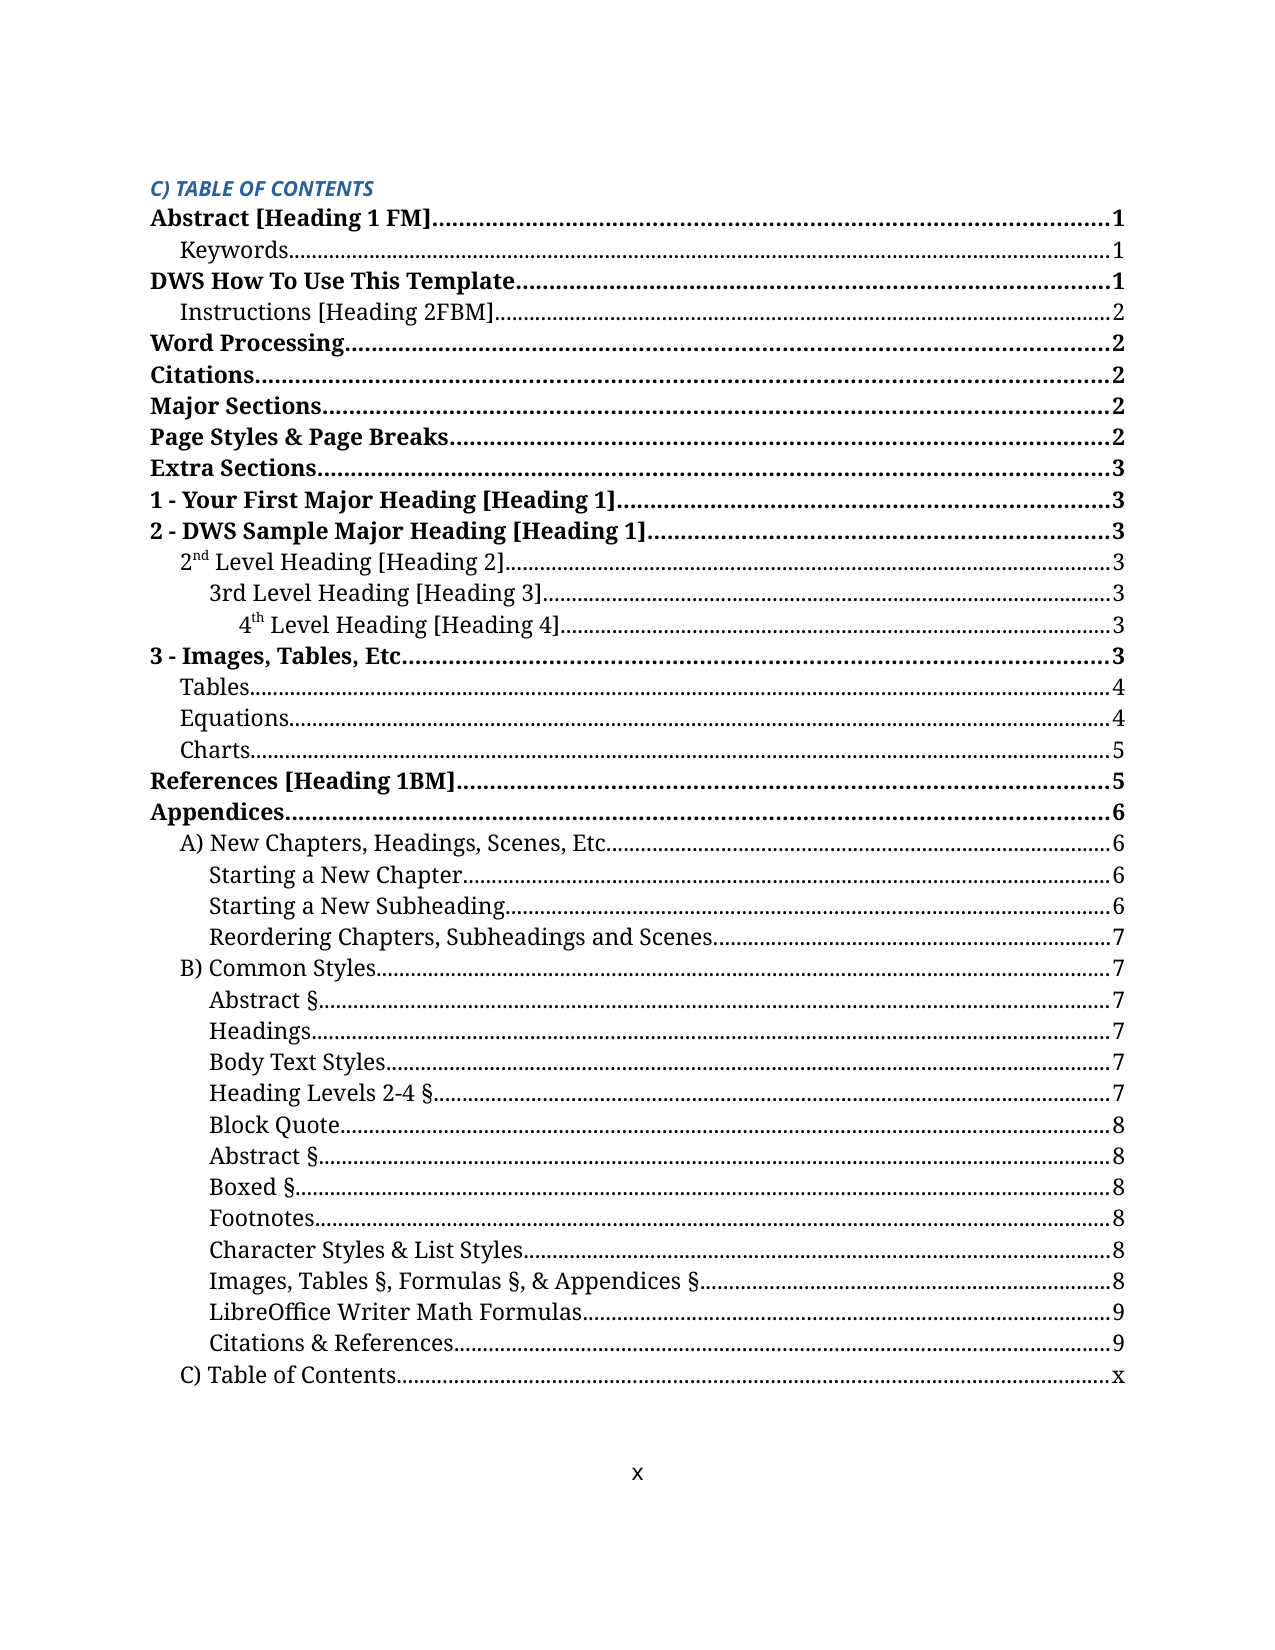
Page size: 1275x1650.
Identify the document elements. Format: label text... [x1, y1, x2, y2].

text C) Table of Contents x [179, 1359, 1125, 1390]
text Keywords 1 [179, 234, 1125, 265]
text Charts 5 [179, 734, 1125, 765]
text 2 - DWS Sample Major Heading [Heading 1] 3 [150, 515, 1125, 546]
text Extra Sections 3 [150, 452, 1125, 484]
text Citations 2 [150, 359, 1125, 390]
text 2nd Level Heading [Heading 2] 3 [179, 546, 1125, 577]
text References [Heading 1BM] 5 [150, 765, 1125, 796]
text DWS How To Use This Template 1 [150, 265, 1125, 296]
text Abstract § 8 [209, 1140, 1125, 1171]
text Citations & References 9 [209, 1327, 1125, 1359]
text Page Styles & Page Breaks 2 [150, 421, 1125, 452]
text Body Text Styles 7 [209, 1046, 1125, 1077]
text 3rd Level Heading [Heading 3] 3 [209, 577, 1125, 609]
text Appendices 6 [150, 796, 1125, 827]
text Headings 7 [209, 1015, 1125, 1046]
text B) Common Styles 7 [179, 952, 1125, 984]
text Character Styles & List Styles 8 [209, 1234, 1125, 1265]
text Abstract [Heading 1 FM] 1 [150, 202, 1125, 234]
text Abstract § 7 [209, 984, 1125, 1015]
text Block Quote 8 [209, 1109, 1125, 1140]
text Instructions [Heading 2FBM] 2 [179, 296, 1125, 327]
text Starting a New Chapter 6 [209, 859, 1125, 890]
text LibreOffice Writer Math Formulas 9 [209, 1296, 1125, 1327]
text Tables 4 [179, 671, 1125, 702]
text 4th Level Heading [Heading 4] 3 [238, 609, 1125, 640]
text 1 - Your First Major Heading [Heading 1] 3 [150, 484, 1125, 515]
text Heading Levels 2-4 § 7 [209, 1077, 1125, 1109]
text Starting a New Subheading 6 [209, 890, 1125, 921]
text 3 - Images, Tables, Etc. 3 [150, 640, 1125, 671]
text A) New Chapters, Headings, Scenes, Etc. 6 [179, 827, 1125, 859]
text Footnotes 8 [209, 1202, 1125, 1234]
text Equations 4 [179, 702, 1125, 734]
text Reordering Chapters, Subheadings and Scenes. 7 [209, 921, 1125, 952]
text Word Processing 2 [150, 327, 1125, 359]
text Major Sections 2 [150, 390, 1125, 421]
subtitle C) Table of Contents [150, 174, 1125, 202]
text Boxed § 8 [209, 1171, 1125, 1202]
text Images, Tables §, Formulas §, & Appendices § 8 [209, 1265, 1125, 1296]
